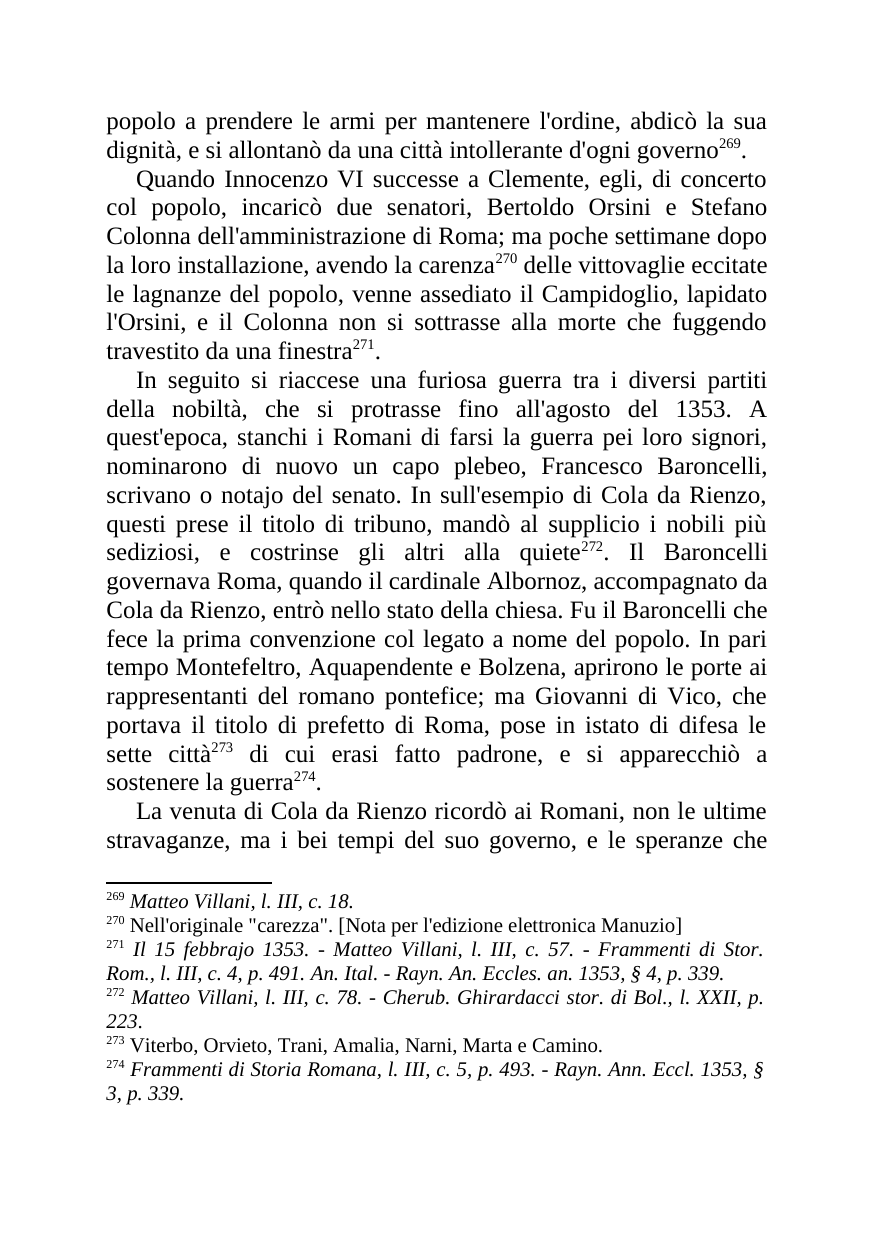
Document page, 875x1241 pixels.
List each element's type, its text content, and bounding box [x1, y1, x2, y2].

text Nell'originale "carezza". [Nota per l'edizione elettronica Manuzio] [106, 913, 768, 937]
text Frammenti di Storia Romana, l. III, c. 5, p. 493. - Rayn. Ann. Eccl. 1353, § 3, p. 339. [106, 1057, 768, 1105]
text In seguito si riaccese una furiosa guerra tra i diversi partiti della nobiltà, che si protrasse fino all'agosto del 1353. A quest'epoca, stanchi i Romani di farsi la guerra pei loro signori, nominarono di nuovo un capo plebeo, Francesco Baroncelli, scrivano o notajo del senato. In sull'esempio di Cola da Rienzo, questi prese il titolo di tribuno, mandò al supplicio i nobili più sediziosi, e costrinse gli altri alla quiete. Il Baroncelli governava Roma, quando il cardinale Albornoz, accompagnato da Cola da Rienzo, entrò nello stato della chiesa. Fu il Baroncelli che fece la prima convenzione col legato a nome del popolo. In pari tempo Montefeltro, Aquapendente e Bolzena, aprirono le porte ai rappresentanti del romano pontefice; ma Giovanni di Vico, che portava il titolo di prefetto di Roma, pose in istato di difesa le sette città di cui erasi fatto padrone, e si apparecchiò a sostenere la guerra. [106, 365, 768, 796]
text Matteo Villani, l. III, c. 78. - Cherub. Ghirardacci stor. di Bol., l. XXII, p. 223. [106, 985, 768, 1033]
text popolo a prendere le armi per mantenere l'ordine, abdicò la sua dignità, e si allontanò da una città intollerante d'ogni governo. [106, 106, 768, 164]
text Il 15 febbrajo 1353. - Matteo Villani, l. III, c. 57. - Frammenti di Stor. Rom., l. III, c. 4, p. 491. An. Ital. - Rayn. An. Eccles. an. 1353, § 4, p. 339. [106, 937, 768, 985]
text Quando Innocenzo VI successe a Clemente, egli, di concerto col popolo, incaricò due senatori, Bertoldo Orsini e Stefano Colonna dell'amministrazione di Roma; ma poche settimane dopo la loro installazione, avendo la carenza delle vittovaglie eccitate le lagnanze del popolo, venne assediato il Campidoglio, lapidato l'Orsini, e il Colonna non si sottrasse alla morte che fuggendo travestito da una finestra. [106, 164, 768, 365]
text Viterbo, Orvieto, Trani, Amalia, Narni, Marta e Camino. [106, 1033, 768, 1057]
text La venuta di Cola da Rienzo ricordò ai Romani, non le ultime stravaganze, ma i bei tempi del suo governo, e le speranze che [106, 796, 768, 854]
text Matteo Villani, l. III, c. 18. [106, 889, 768, 913]
